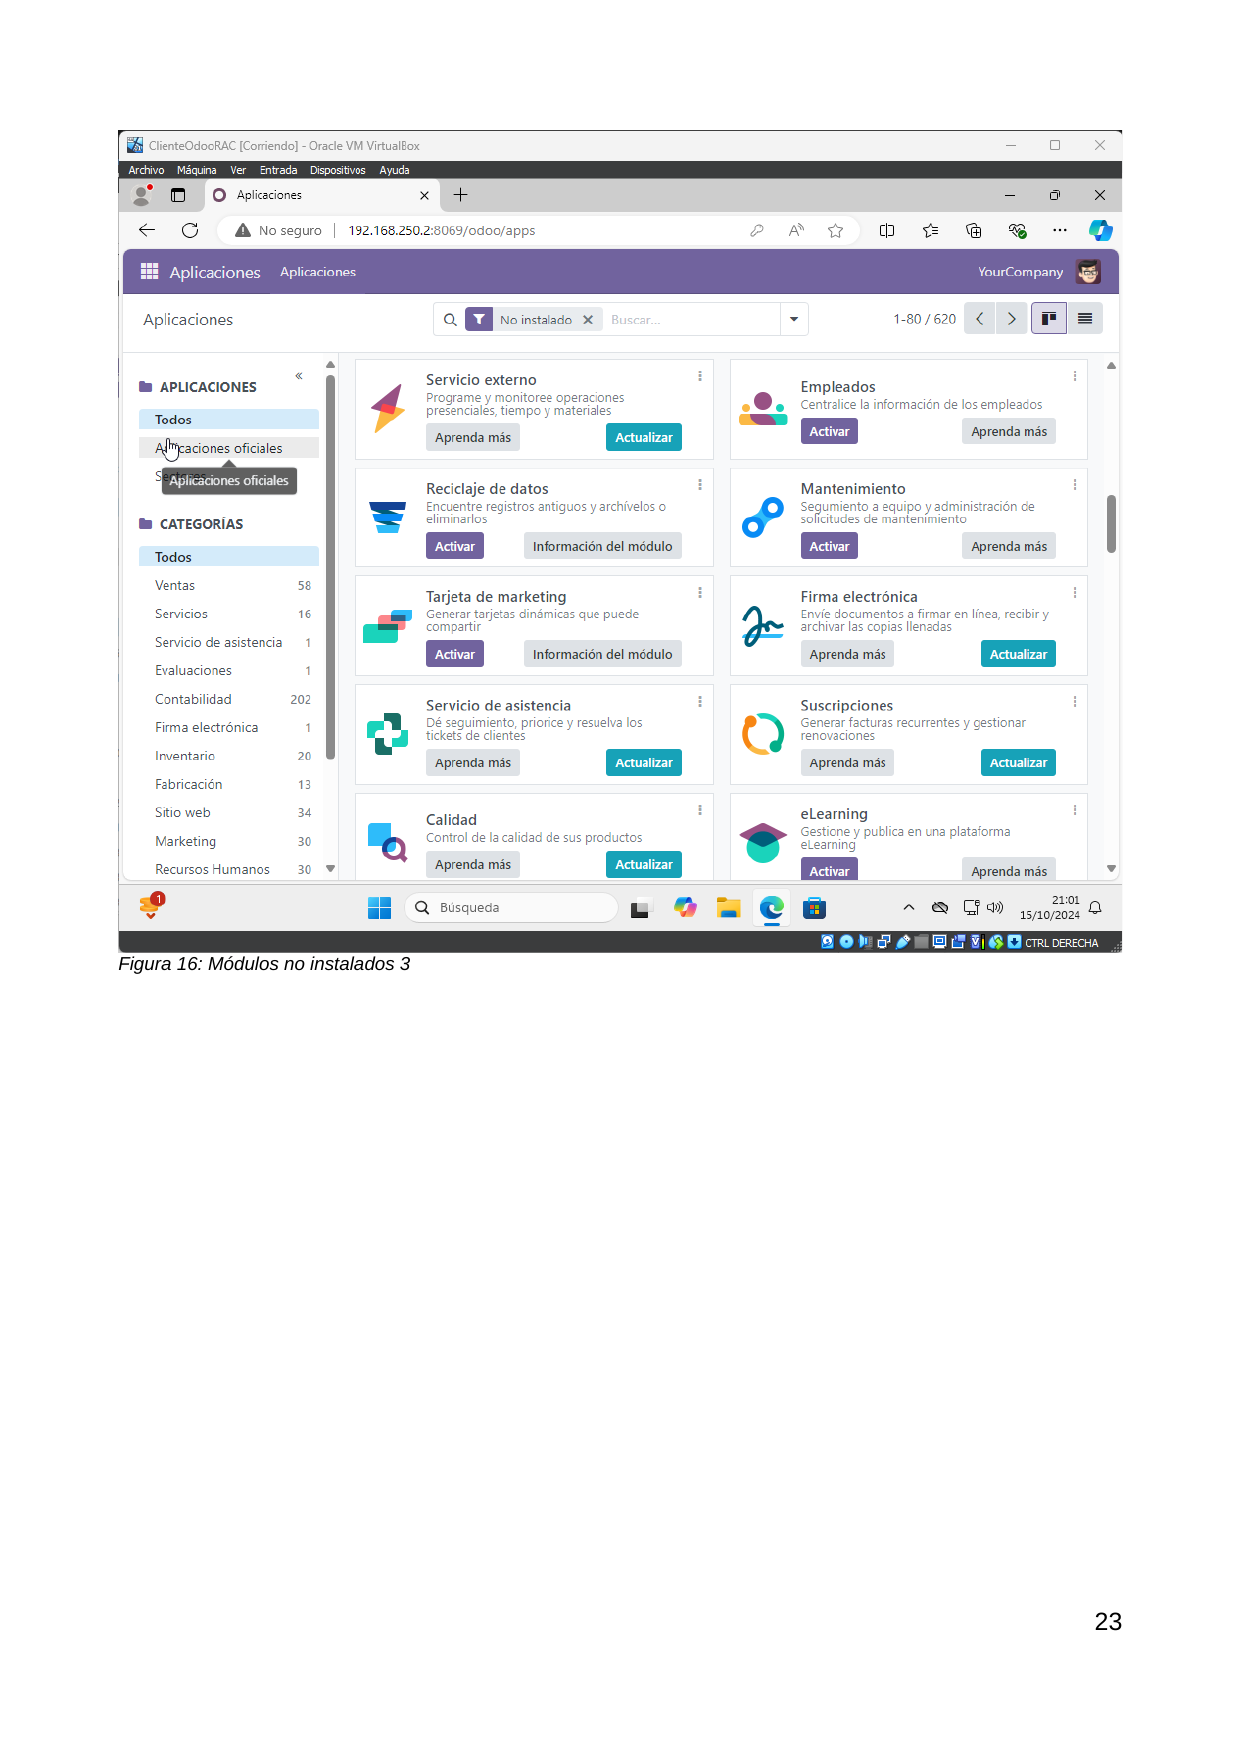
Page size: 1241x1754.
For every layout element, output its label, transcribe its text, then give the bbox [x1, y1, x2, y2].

picture [118, 130, 1123, 953]
text Figura 16: Módulos no instalados 3 [118, 953, 1122, 974]
